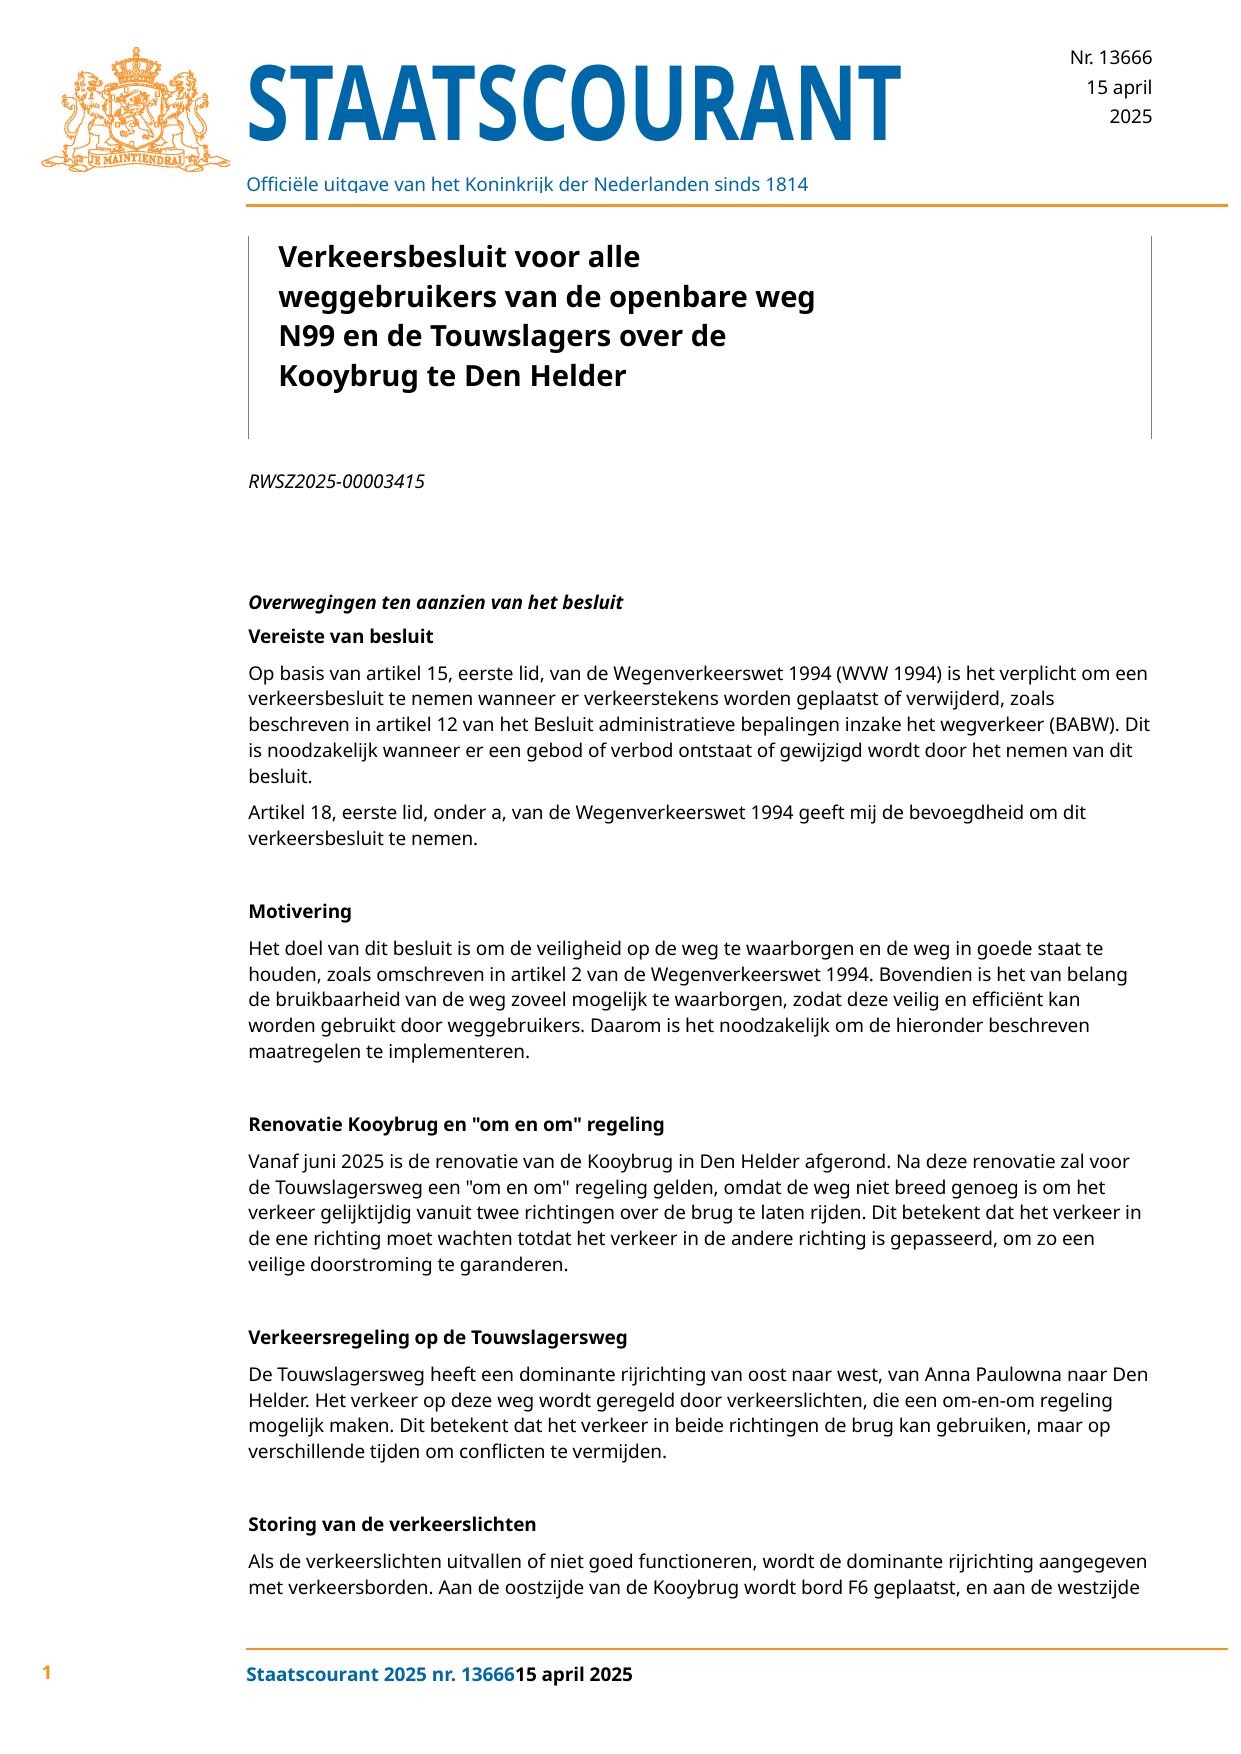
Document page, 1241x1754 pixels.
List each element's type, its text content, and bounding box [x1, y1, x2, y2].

text Op basis van artikel 15, eerste lid, van de Wegenverkeerswet 1994 (WVW 1994) is het verplicht om een verkeersbesluit te nemen wanneer er verkeerstekens worden geplaatst of verwijderd, zoals beschreven in artikel 12 van het Besluit administratieve bepalingen inzake het wegverkeer (BABW). Dit is noodzakelijk wanneer er een gebod of verbod ontstaat of gewijzigd wordt door het nemen van dit besluit. [248, 660, 1152, 788]
text Motivering [248, 898, 1152, 924]
text Overwegingen ten aanzien van het besluit [248, 589, 1152, 615]
text RWSZ2025-00003415 [248, 469, 1152, 494]
table_header [850, 236, 912, 413]
text Storing van de verkeerslichten [248, 1512, 1152, 1537]
picture [41, 47, 231, 172]
text Renovatie Kooybrug en "om en om" regeling [248, 1111, 1152, 1137]
table_header Verkeersbesluit voor alle weggebruikers van de openbare weg N99 en de Touwslagers over de Kooybrug te Den Helder [249, 236, 850, 439]
text Verkeersregeling op de Touwslagersweg [248, 1324, 1152, 1350]
text Artikel 18, eerste lid, onder a, van de Wegenverkeerswet 1994 geeft mij de bevoegdheid om dit verkeersbesluit te nemen. [248, 799, 1152, 851]
table_header [850, 414, 1151, 439]
table_header [1090, 236, 1151, 413]
text Het doel van dit besluit is om de veiligheid op de weg te waarborgen en de weg in goede staat te houden, zoals omschreven in artikel 2 van de Wegenverkeerswet 1994. Bovendien is het van belang de bruikbaarheid van de weg zoveel mogelijk te waarborgen, zodat deze veilig en efficiënt kan worden gebruikt door weggebruikers. Daarom is het noodzakelijk om de hieronder beschreven maatregelen te implementeren. [248, 935, 1152, 1064]
picture [912, 236, 1090, 414]
text Vereiste van besluit [248, 623, 1152, 649]
text De Touwslagersweg heeft een dominante rijrichting van oost naar west, van Anna Paulowna naar Den Helder. Het verkeer op deze weg wordt geregeld door verkeerslichten, die een om-en-om regeling mogelijk maken. Dit betekent dat het verkeer in beide richtingen de brug kan gebruiken, maar op verschillende tijden om conflicten te vermijden. [248, 1361, 1152, 1464]
text Als de verkeerslichten uitvallen of niet goed functioneren, wordt de dominante rijrichting aangegeven met verkeersborden. Aan de oostzijde van de Kooybrug wordt bord F6 geplaatst, en aan de westzijde [248, 1548, 1152, 1600]
text Vanaf juni 2025 is de renovatie van de Kooybrug in Den Helder afgerond. Na deze renovatie zal voor de Touwslagersweg een "om en om" regeling gelden, omdat de weg niet breed genoeg is om het verkeer gelijktijdig vanuit twee richtingen over de brug te laten rijden. Dit betekent dat het verkeer in de ene richting moet wachten totdat het verkeer in de andere richting is gepasseerd, om zo een veilige doorstroming te garanderen. [248, 1148, 1152, 1277]
